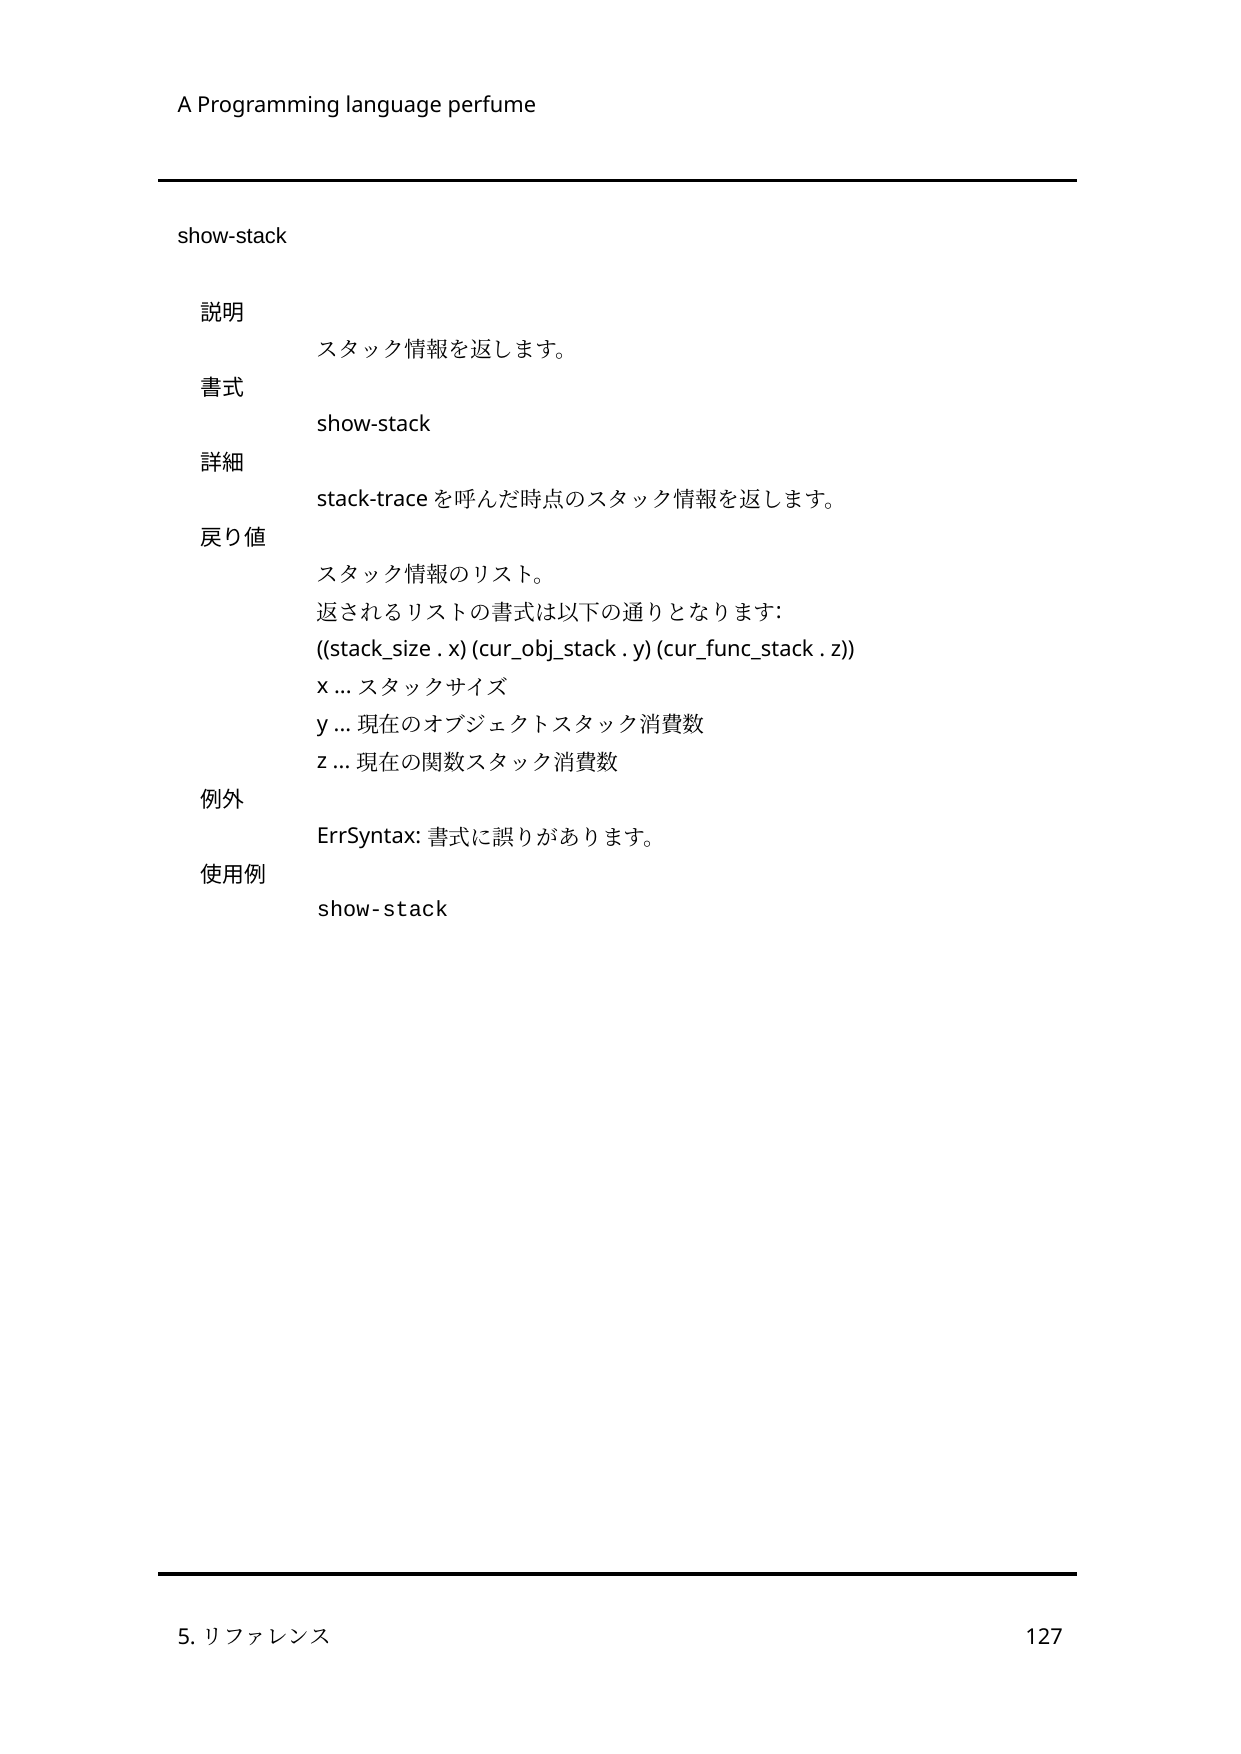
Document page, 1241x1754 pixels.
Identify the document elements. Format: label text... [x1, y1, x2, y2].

table_cell show-stack [317, 854, 1063, 929]
table_cell show-stack [317, 367, 1063, 442]
table_cell ErrSyntax: 書式に誤りがあります。 [317, 779, 1063, 854]
table_header スタック情報を返します。 [317, 292, 1063, 367]
table_cell 使用例 [200, 854, 317, 929]
table_cell 例外 [200, 779, 317, 854]
table_header 説明 [200, 292, 317, 367]
table_cell 戻り値 [200, 517, 317, 779]
table_cell stack-traceを呼んだ時点のスタック情報を返します。 [317, 442, 1063, 517]
table_cell スタック情報のリスト。 返されるリストの書式は以下の通りとなります: ((stack_size . x) (cur_obj_stack . y) (cur_func_stack . z)) x ... スタックサイズ y ... 現在のオブジェクトスタック消費数 z ... 現在の関数スタック消費数 [317, 517, 1063, 779]
table_cell 詳細 [200, 442, 317, 517]
subtitle show-stack [177, 217, 1063, 254]
table_cell 書式 [200, 367, 317, 442]
